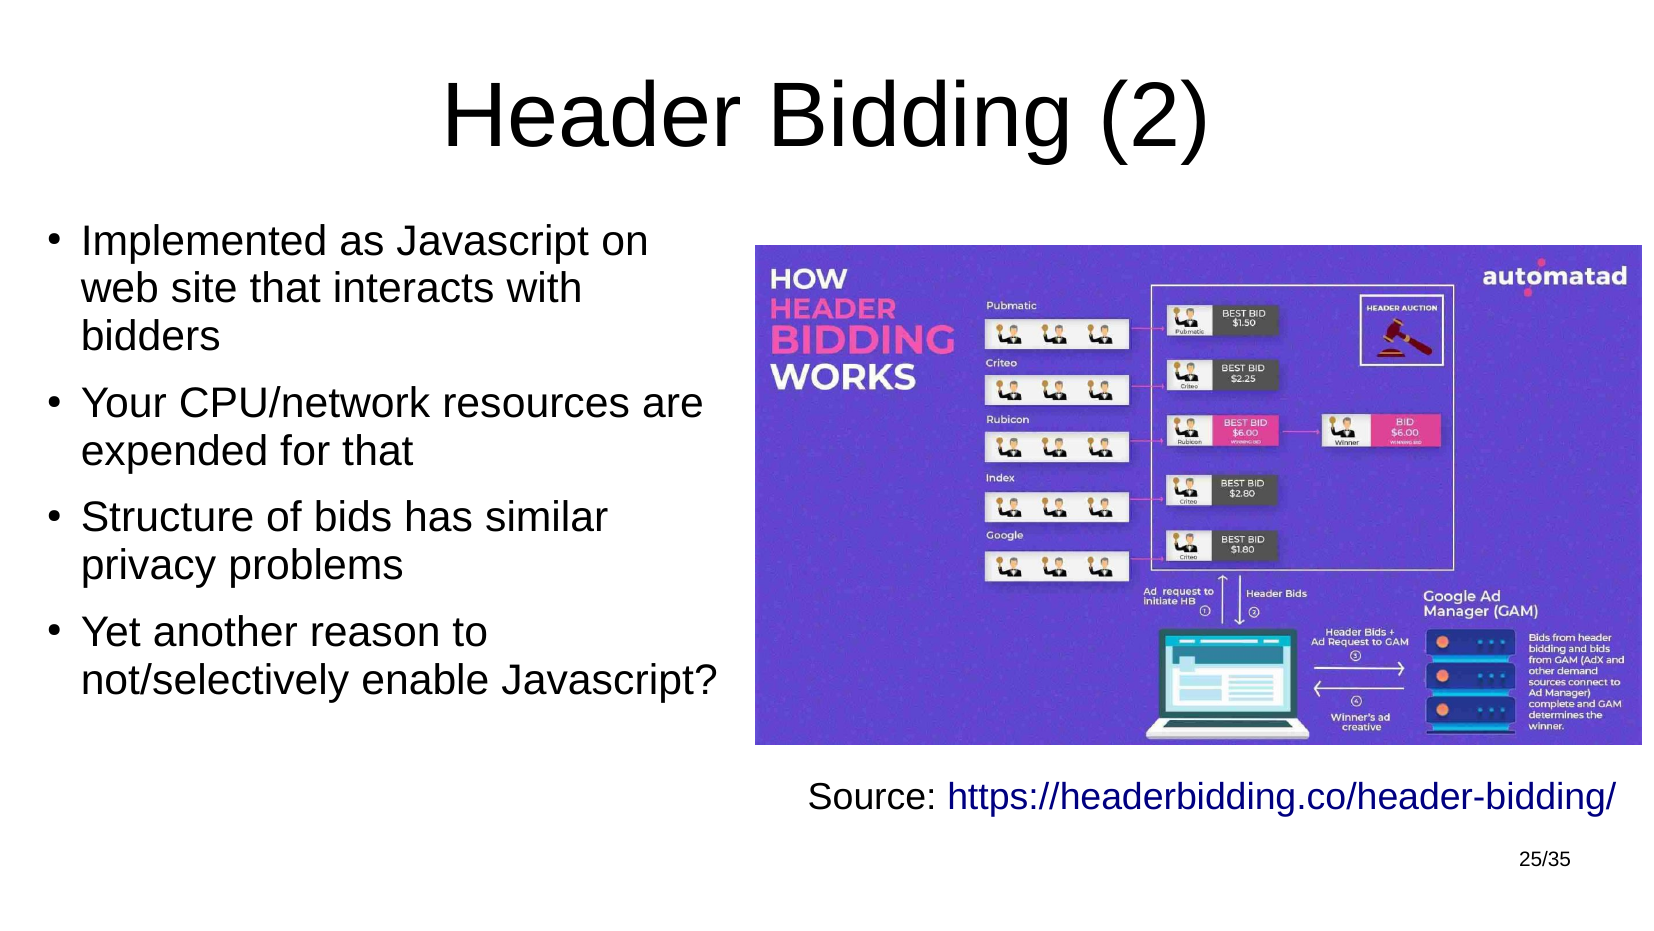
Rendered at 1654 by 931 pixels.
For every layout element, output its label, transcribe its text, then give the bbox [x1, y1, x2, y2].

picture [755, 245, 1642, 745]
list Implemented as Javascript on web site that interacts with bidders Your CPU/network resources are expended for that Structure of bids has similar privacy problems Yet another reason to not/selectively enable Javascript? [35, 216, 721, 756]
text_box Source: https://headerbidding.co/header-bidding/ [625, 767, 1642, 867]
title Header Bidding (2) [82, 37, 1571, 193]
